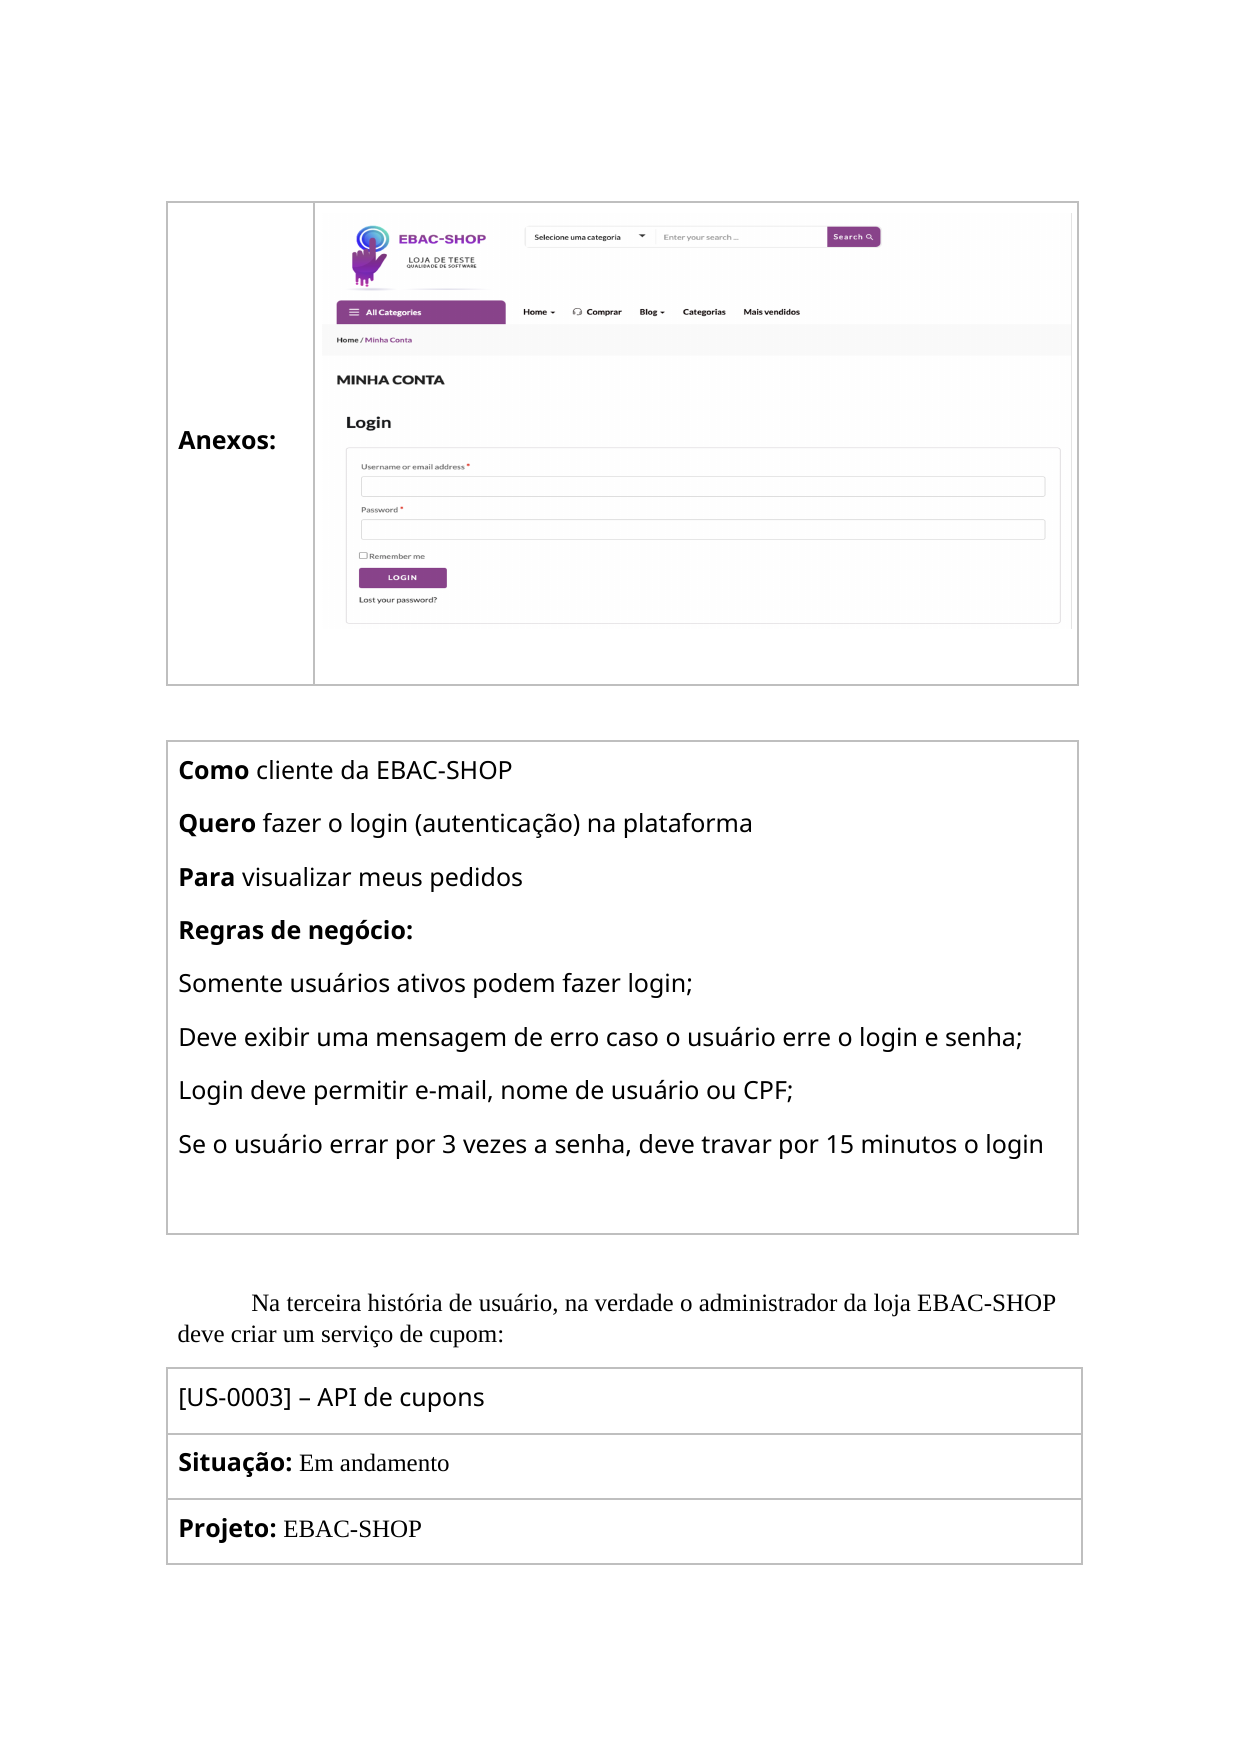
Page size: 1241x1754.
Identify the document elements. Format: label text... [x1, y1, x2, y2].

table_cell Situação: Em andamento [168, 1435, 1081, 1498]
table_header [315, 203, 1077, 684]
text Na terceira história de usuário, na verdade o administrador da loja EBAC-SHOP deve criar um serviço de cupom: [177, 1288, 1063, 1348]
table_header Anexos: [168, 203, 313, 684]
picture [322, 213, 1072, 629]
table_cell Projeto: EBAC-SHOP [168, 1500, 1081, 1563]
table_header Como cliente da EBAC-SHOP Quero fazer o login (autenticação) na plataforma Para visualizar meus pedidos Regras de negócio: Somente usuários ativos podem fazer login; Deve exibir uma mensagem de erro caso o usuário erre o login e senha; Login deve permitir e-mail, nome de usuário ou CPF; Se o usuário errar por 3 vezes a senha, deve travar por 15 minutos o login [168, 742, 1077, 1233]
table_header [US-0003] – API de cupons [168, 1369, 1081, 1432]
